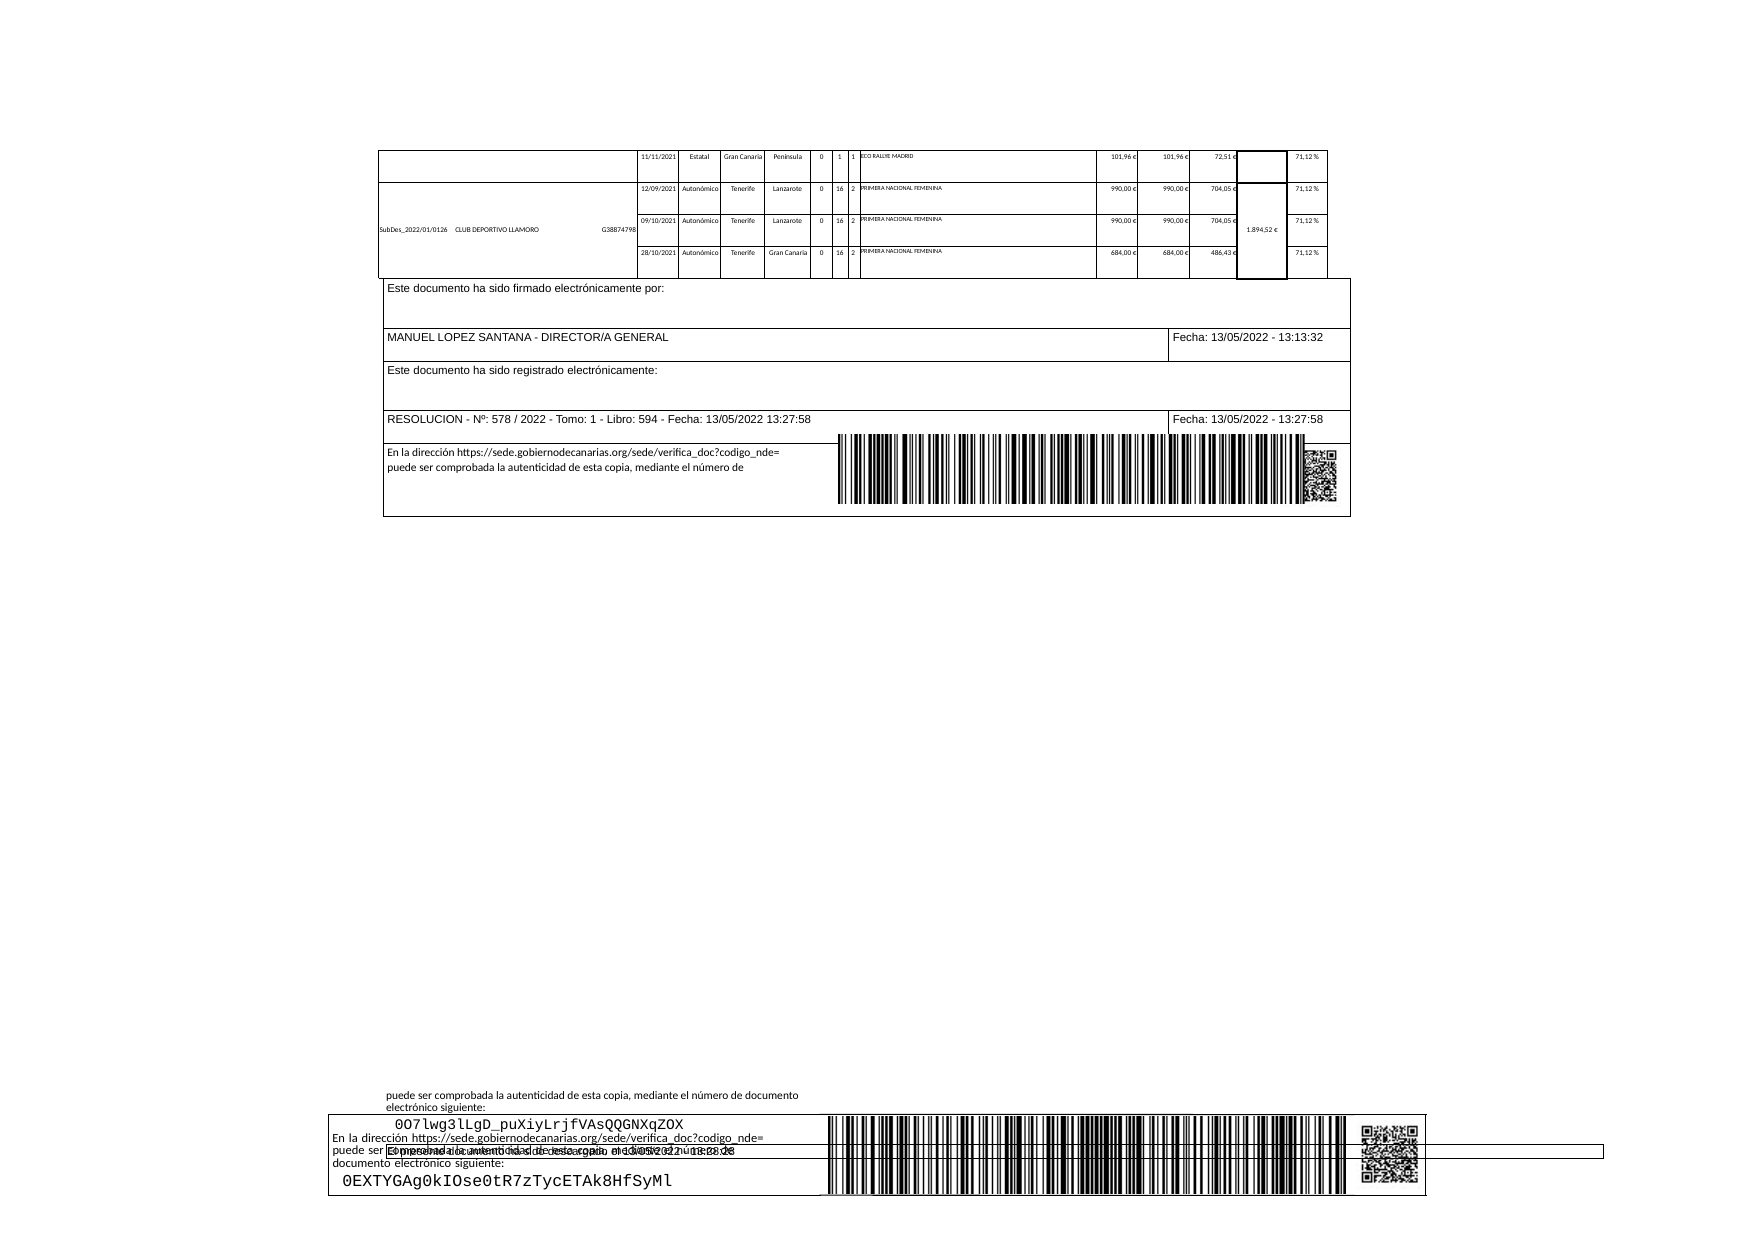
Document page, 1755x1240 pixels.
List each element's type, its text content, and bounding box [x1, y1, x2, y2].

table_cell 2 [849, 247, 860, 277]
table_cell [1169, 279, 1350, 328]
table_cell [379, 328, 383, 361]
table_cell 71,12 % [1288, 215, 1327, 246]
table_cell 486,43 € [1190, 247, 1236, 277]
table_cell 990,00 € [1138, 183, 1189, 214]
table_cell PRIMERA NACIONAL FEMENINA [861, 247, 1096, 277]
table_cell Fecha: 13/05/2022 - 13:13:32 [1169, 329, 1350, 361]
table_cell [379, 361, 383, 410]
table_cell Lanzarote [765, 215, 810, 246]
table_cell Tenerife [721, 183, 764, 214]
table_cell 704,05 € [1190, 183, 1236, 214]
table_cell [379, 151, 454, 182]
table_cell 2 [849, 183, 860, 214]
table_cell [1328, 246, 1350, 277]
table_cell Autonómico [679, 215, 720, 246]
table_cell [379, 443, 383, 516]
table_cell Gran Canaria [721, 151, 764, 182]
table_cell 71,12 % [1288, 151, 1327, 182]
table_cell Tenerife [721, 215, 764, 246]
table_cell 0 [811, 183, 832, 214]
table_cell PRIMERA NACIONAL FEMENINA [861, 183, 1096, 214]
table_cell 1 [849, 151, 860, 182]
table_cell 09/10/2021 [638, 215, 678, 246]
table_cell Este documento ha sido registrado electrónicamente: [384, 362, 1169, 410]
table_cell 28/10/2021 [638, 247, 678, 277]
table_cell [379, 410, 383, 443]
table_cell Fecha: 13/05/2022 - 13:27:58 [1169, 411, 1350, 443]
table_cell SubDes_2022/01/0126 [379, 183, 454, 277]
table_cell Gran Canaria [765, 247, 810, 277]
table_cell MANUEL LOPEZ SANTANA - DIRECTOR/A GENERAL [384, 329, 1168, 361]
table_cell 2 [849, 215, 860, 246]
table_cell [455, 151, 599, 182]
table_cell RESOLUCION - Nº: 578 / 2022 - Tomo: 1 - Libro: 594 - Fecha: 13/05/2022 13:27:58 [384, 411, 1168, 443]
table_cell 990,00 € [1097, 183, 1137, 214]
table_cell Autonómico [679, 247, 720, 277]
table_cell 684,00 € [1097, 247, 1137, 277]
table_cell 72,51 € [1190, 151, 1236, 182]
table_cell ECO RALLYE MADRID [861, 151, 1096, 182]
table_cell [1328, 214, 1350, 246]
table_cell [1169, 444, 1350, 516]
table_cell [1328, 182, 1350, 214]
table_cell 0 [811, 247, 832, 277]
table_cell 101,96 € [1138, 151, 1189, 182]
table_cell 101,96 € [1097, 151, 1137, 182]
table_cell 1 [833, 151, 848, 182]
table_cell Este documento ha sido firmado electrónicamente por: [384, 279, 1169, 328]
table_cell 12/09/2021 [638, 183, 678, 214]
table_cell Estatal [679, 151, 720, 182]
table_cell Tenerife [721, 247, 764, 277]
table_cell G38874798 [599, 183, 637, 277]
table_cell [1169, 362, 1350, 410]
table_cell 71,12 % [1288, 183, 1327, 214]
table_cell Lanzarote [765, 183, 810, 214]
table_cell 990,00 € [1097, 215, 1137, 246]
table_cell En la dirección https://sede.gobiernodecanarias.org/sede/verifica_doc?codigo_nde= puede ser comprobada la autenticidad de esta copia, mediante el número de [384, 444, 1169, 516]
table_cell [379, 279, 383, 328]
table_cell [1238, 152, 1286, 182]
table_cell [1328, 150, 1350, 182]
table_cell 684,00 € [1138, 247, 1189, 277]
table_cell 1.894,52 € [1238, 184, 1286, 277]
table_cell 16 [833, 183, 848, 214]
table_cell 0 [811, 215, 832, 246]
table_cell Autonómico [679, 183, 720, 214]
table_cell CLUB DEPORTIVO LLAMORO [455, 183, 599, 277]
table_cell 990,00 € [1138, 215, 1189, 246]
table_cell PRIMERA NACIONAL FEMENINA [861, 215, 1096, 246]
table_cell 0 [811, 151, 832, 182]
table_cell Península [765, 151, 810, 182]
table_cell [599, 151, 637, 182]
table_cell 11/11/2021 [638, 151, 678, 182]
table_cell 16 [833, 247, 848, 277]
table_cell 16 [833, 215, 848, 246]
table_cell 704,05 € [1190, 215, 1236, 246]
table_cell 71,12 % [1288, 247, 1327, 277]
